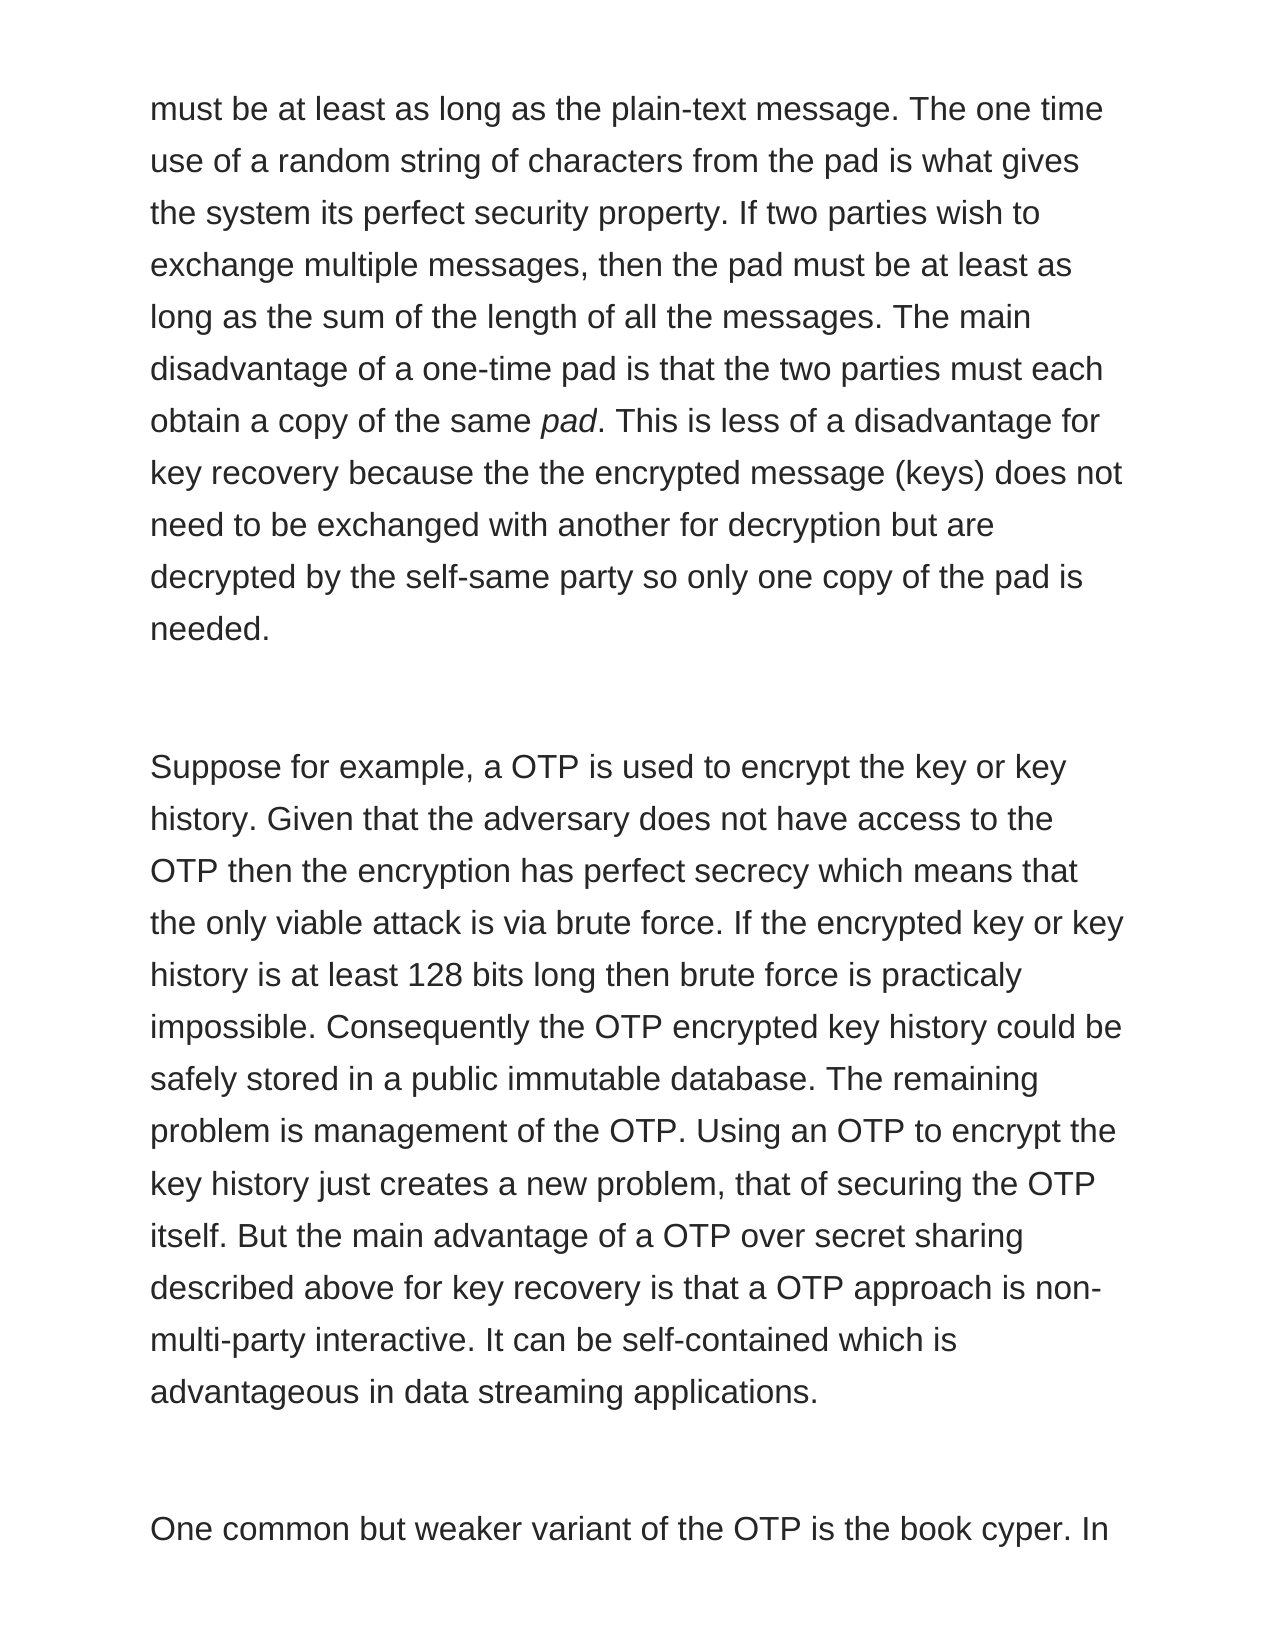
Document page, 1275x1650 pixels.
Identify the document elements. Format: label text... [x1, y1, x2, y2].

text One common but weaker variant of the OTP is the book cyper. In [150, 1496, 1125, 1548]
text Suppose for example, a OTP is used to encrypt the key or key history. Given that the adversary does not have access to the OTP then the encryption has perfect secrecy which means that the only viable attack is via brute force. If the encrypted key or key history is at least 128 bits long then brute force is practicaly impossible. Consequently the OTP encrypted key history could be safely stored in a public immutable database. The remaining problem is management of the OTP. Using an OTP to encrypt the key history just creates a new problem, that of securing the OTP itself. But the main advantage of a OTP over secret sharing described above for key recovery is that a OTP approach is non-multi-party interactive. It can be self-contained which is advantageous in data streaming applications. [150, 733, 1125, 1410]
text must be at least as long as the plain-text message. The one time use of a random string of characters from the pad is what gives the system its perfect security property. If two parties wish to exchange multiple messages, then the pad must be at least as long as the sum of the length of all the messages. The main disadvantage of a one-time pad is that the two parties must each obtain a copy of the same pad. This is less of a disadvantage for key recovery because the the encrypted message (keys) does not need to be exchanged with another for decryption but are decrypted by the self-same party so only one copy of the pad is needed. [150, 75, 1125, 648]
